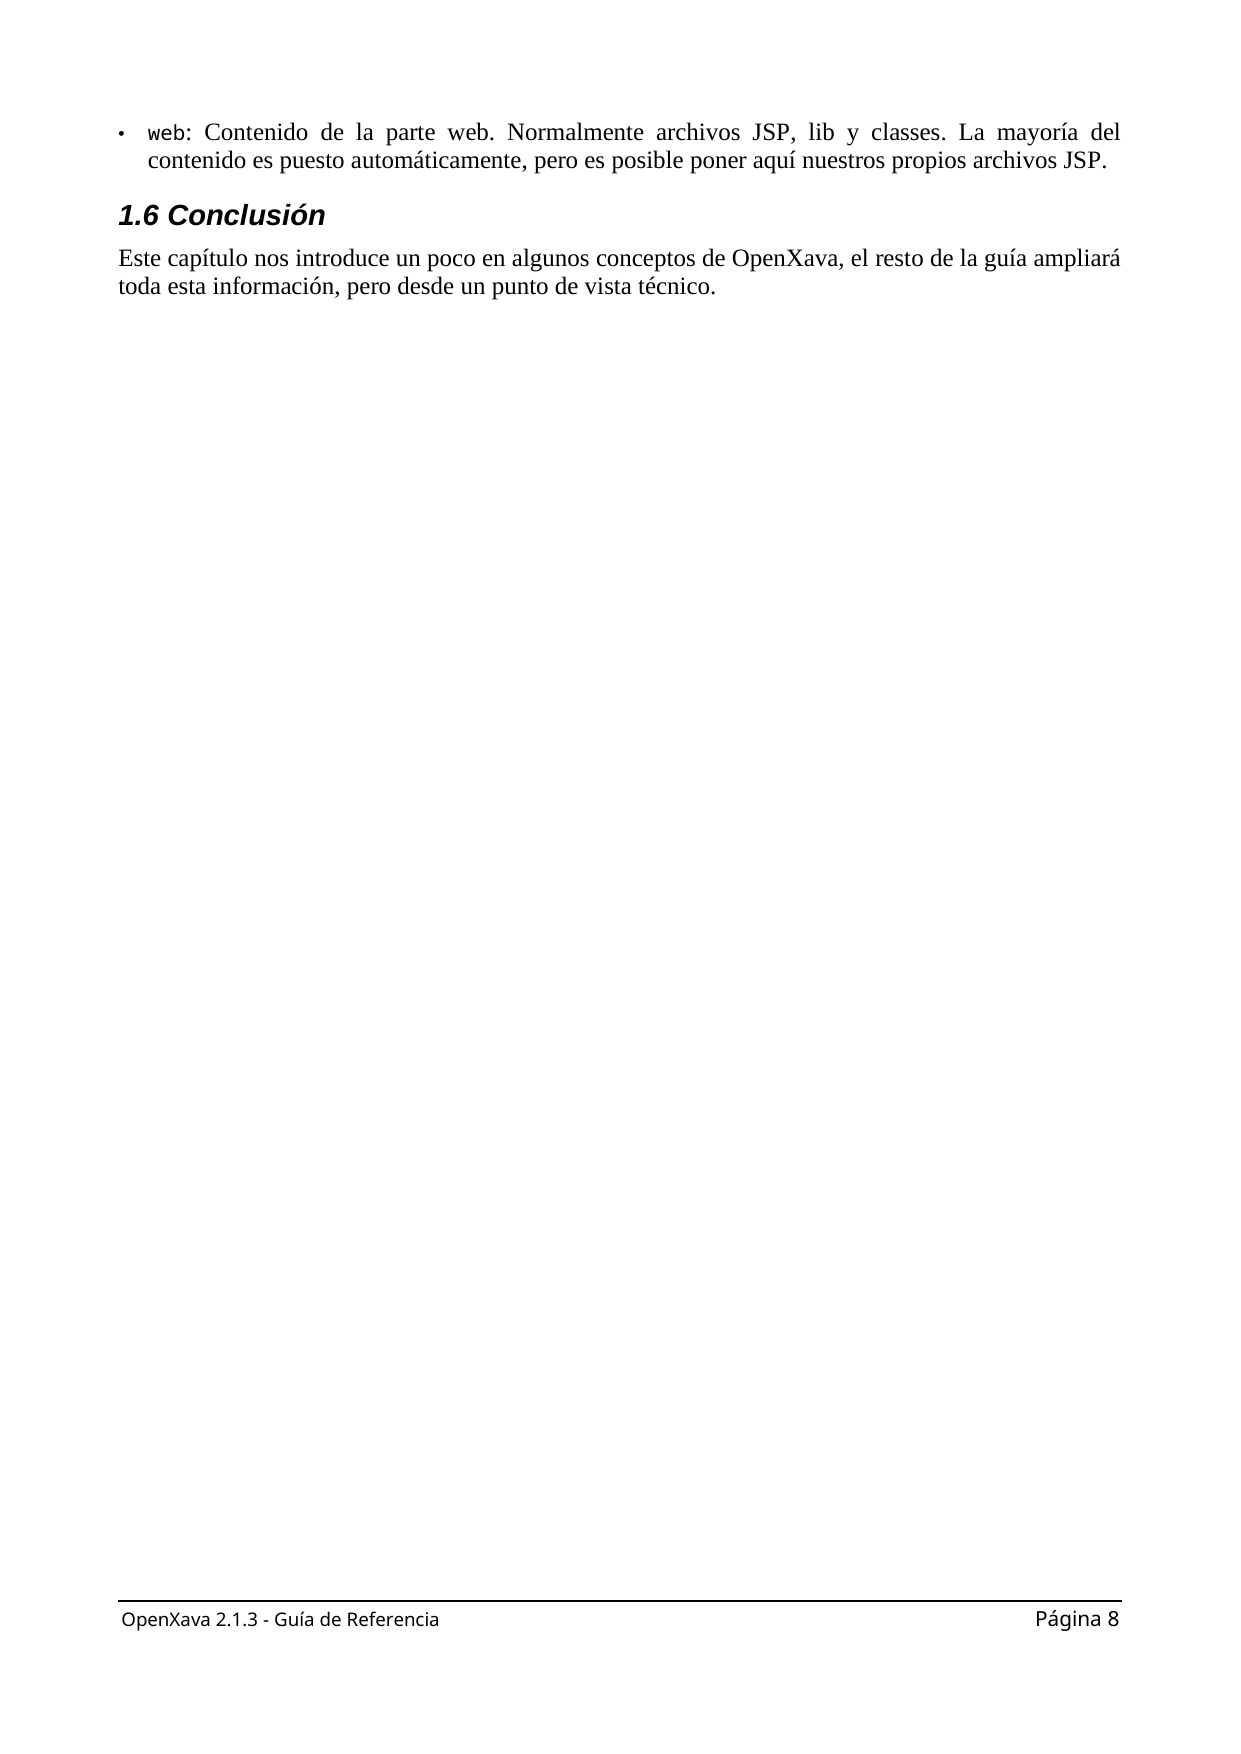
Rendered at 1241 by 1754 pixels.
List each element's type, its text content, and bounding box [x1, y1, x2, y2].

text Este capítulo nos introduce un poco en algunos conceptos de OpenXava, el resto de la guía ampliará toda esta información, pero desde un punto de vista técnico. [118, 244, 1122, 300]
list web: Contenido de la parte web. Normalmente archivos JSP, lib y classes. La mayoría del contenido es puesto automáticamente, pero es posible poner aquí nuestros propios archivos JSP. [118, 118, 1122, 174]
subtitle Conclusión [118, 199, 1122, 232]
